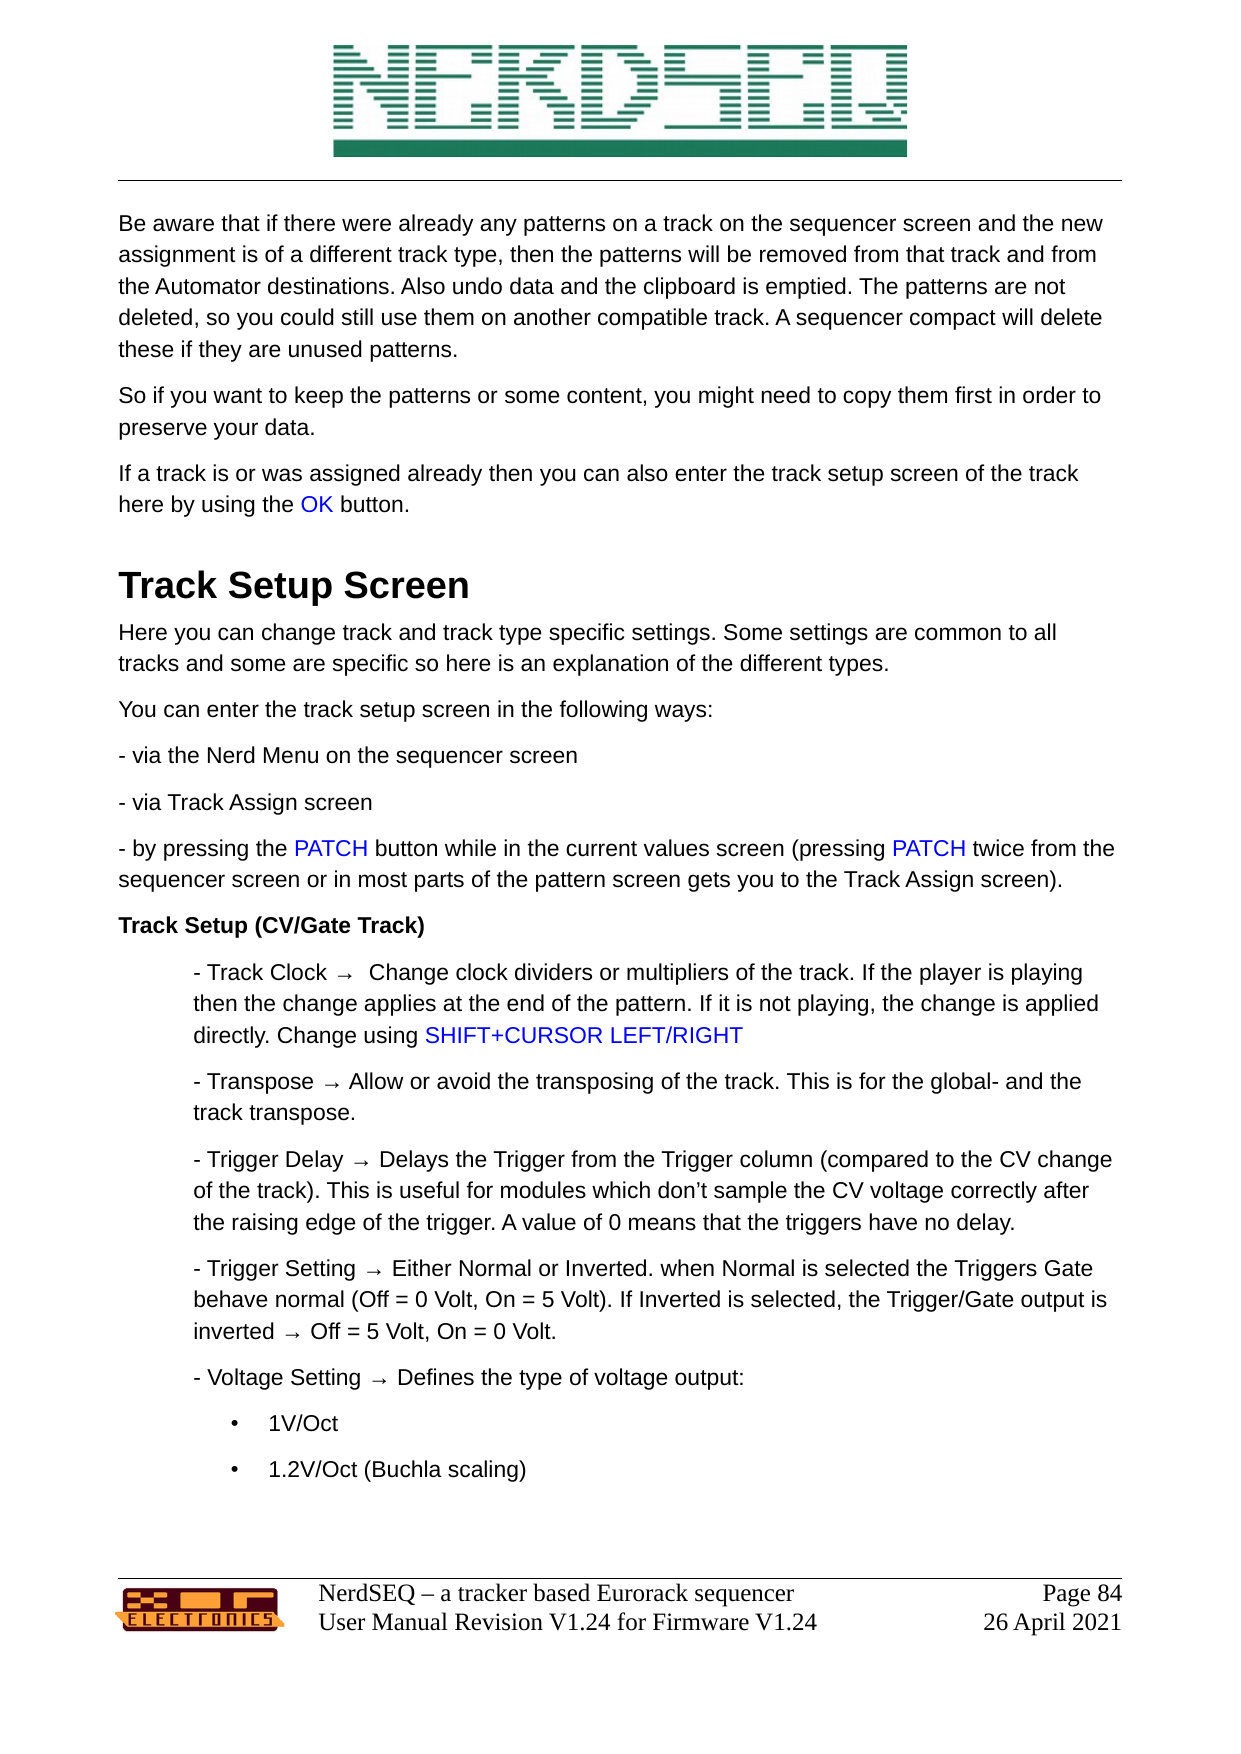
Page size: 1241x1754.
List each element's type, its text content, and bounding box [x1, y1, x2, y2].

text You can enter the track setup screen in the following ways: [118, 696, 1122, 723]
text Be aware that if there were already any patterns on a track on the sequencer screen and the new assignment is of a different track type, then the patterns will be removed from that track and from the Automator destinations. Also undo data and the clipboard is emptied. The patterns are not deleted, so you could still use them on another compatible track. A sequencer compact will delete these if they are unused patterns. [118, 209, 1122, 362]
list 1V/Oct [231, 1410, 1122, 1437]
text - Trigger Setting → Either Normal or Inverted. when Normal is selected the Triggers Gate behave normal (Off = 0 Volt, On = 5 Volt). If Inverted is selected, the Trigger/Gate output is inverted → Off = 5 Volt, On = 0 Volt. [193, 1255, 1122, 1344]
text - Transpose → Allow or avoid the transposing of the track. This is for the global- and the track transpose. [193, 1068, 1122, 1126]
picture [115, 1584, 285, 1634]
text Track Setup (CV/Gate Track) [118, 912, 1122, 939]
text - Trigger Delay → Delays the Trigger from the Trigger column (compared to the CV change of the track). This is useful for modules which don’t sample the CV voltage correctly after the raising edge of the trigger. A value of 0 means that the triggers have no delay. [193, 1146, 1122, 1235]
text - via Track Assign screen [118, 788, 1122, 815]
text If a track is or was assigned already then you can also enter the track setup screen of the track here by using the OK button. [118, 460, 1122, 518]
text - via the Nerd Menu on the sequencer screen [118, 742, 1122, 769]
text - Voltage Setting → Defines the type of voltage output: [193, 1364, 1122, 1390]
text So if you want to keep the patterns or some content, you might need to copy them first in order to preserve your data. [118, 382, 1122, 440]
text Here you can change track and track type specific settings. Some settings are common to all tracks and some are specific so here is an explanation of the different types. [118, 618, 1122, 676]
text - by pressing the PATCH button while in the current values screen (pressing PATCH twice from the sequencer screen or in most parts of the pattern screen gets you to the Track Assign screen). [118, 835, 1122, 893]
list 1.2V/Oct (Buchla scaling) [231, 1456, 1122, 1483]
subtitle Track Setup Screen [118, 562, 1122, 606]
picture [333, 45, 908, 157]
text - Track Clock → Change clock dividers or multipliers of the track. If the player is playing then the change applies at the end of the pattern. If it is not playing, the change is applied directly. Change using SHIFT+CURSOR LEFT/RIGHT [193, 958, 1122, 1048]
